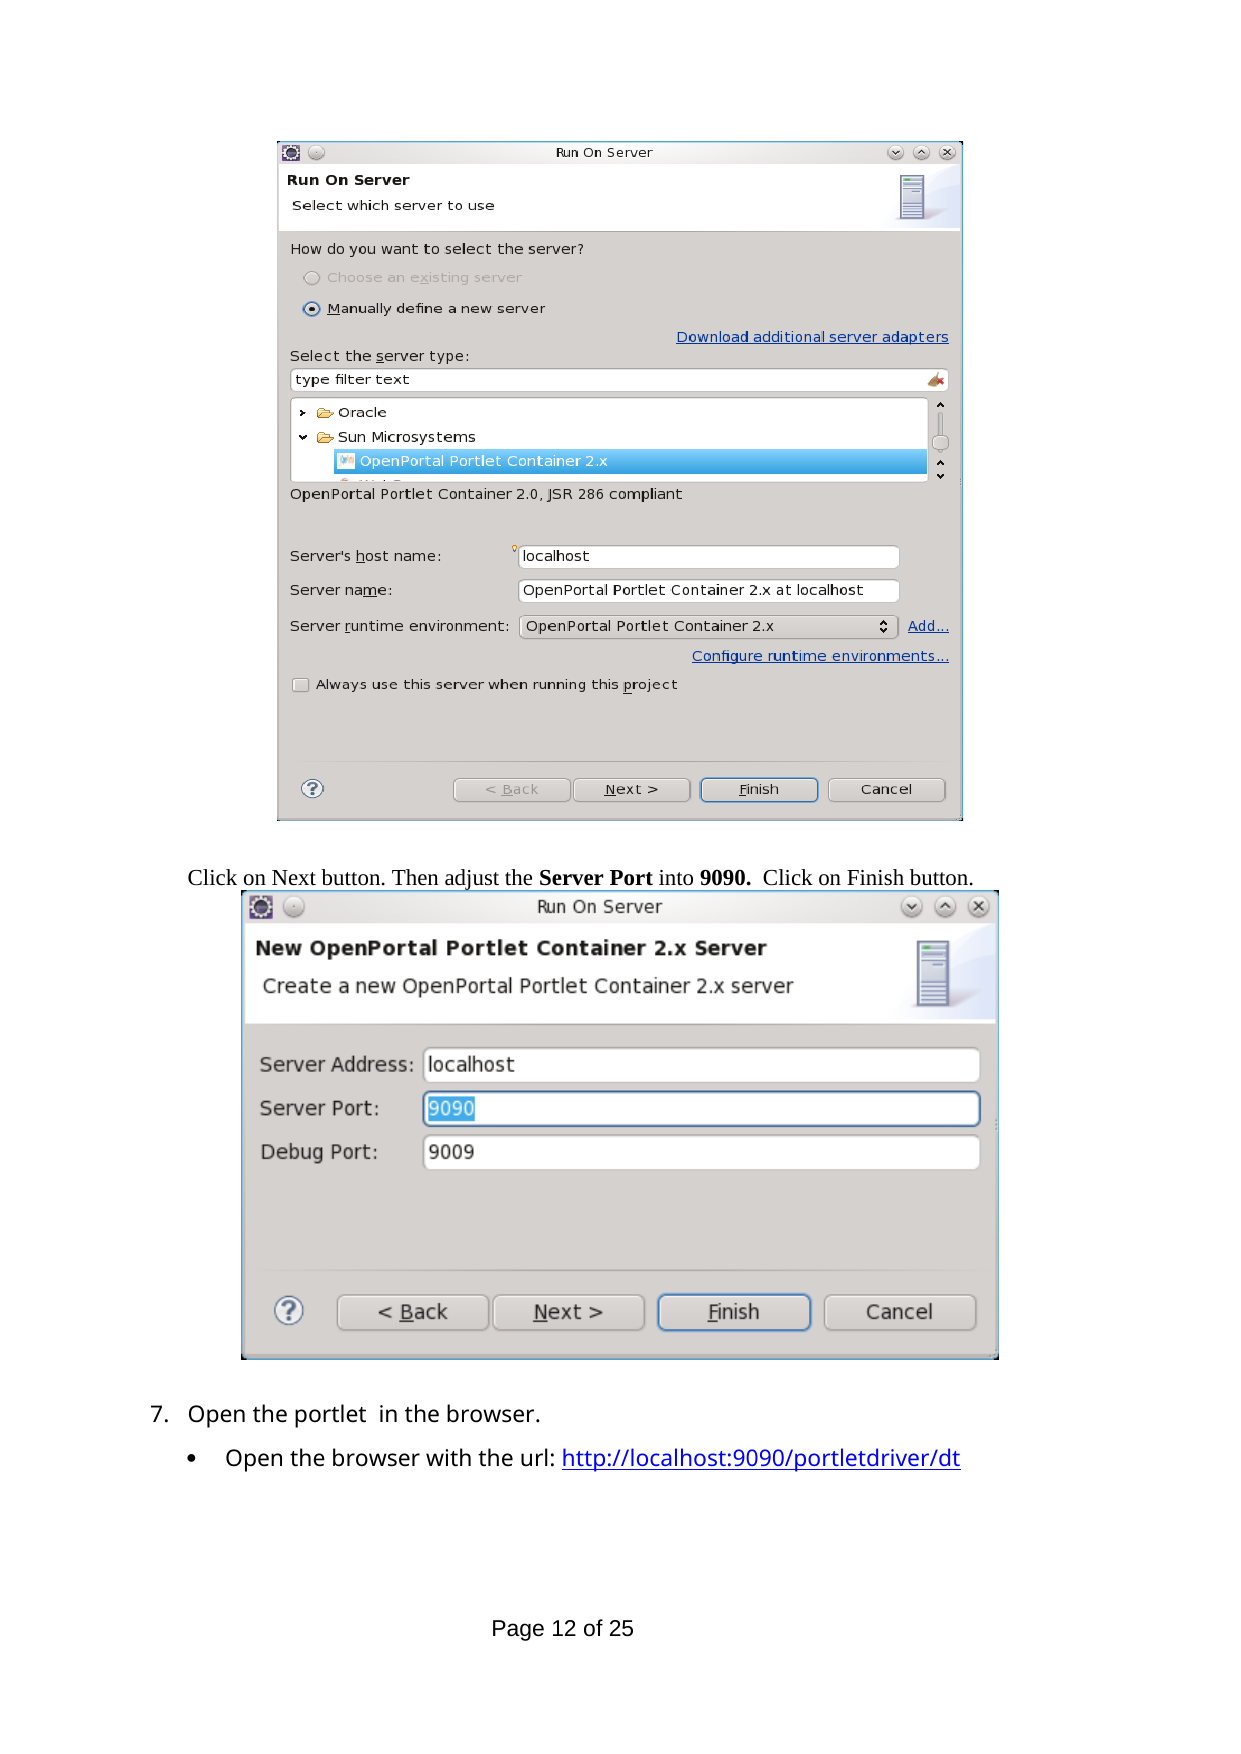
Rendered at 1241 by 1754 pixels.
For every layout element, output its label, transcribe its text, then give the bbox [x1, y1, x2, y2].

list Open the browser with the url: http://localhost:9090/portletdriver/dt [187, 1442, 1128, 1500]
text Click on Next button. Then adjust the Server Port into 9090. Click on Finish button. [187, 864, 1128, 891]
picture [241, 890, 999, 1360]
picture [277, 141, 964, 821]
subtitle Open the portlet in the browser. [150, 1398, 1128, 1430]
